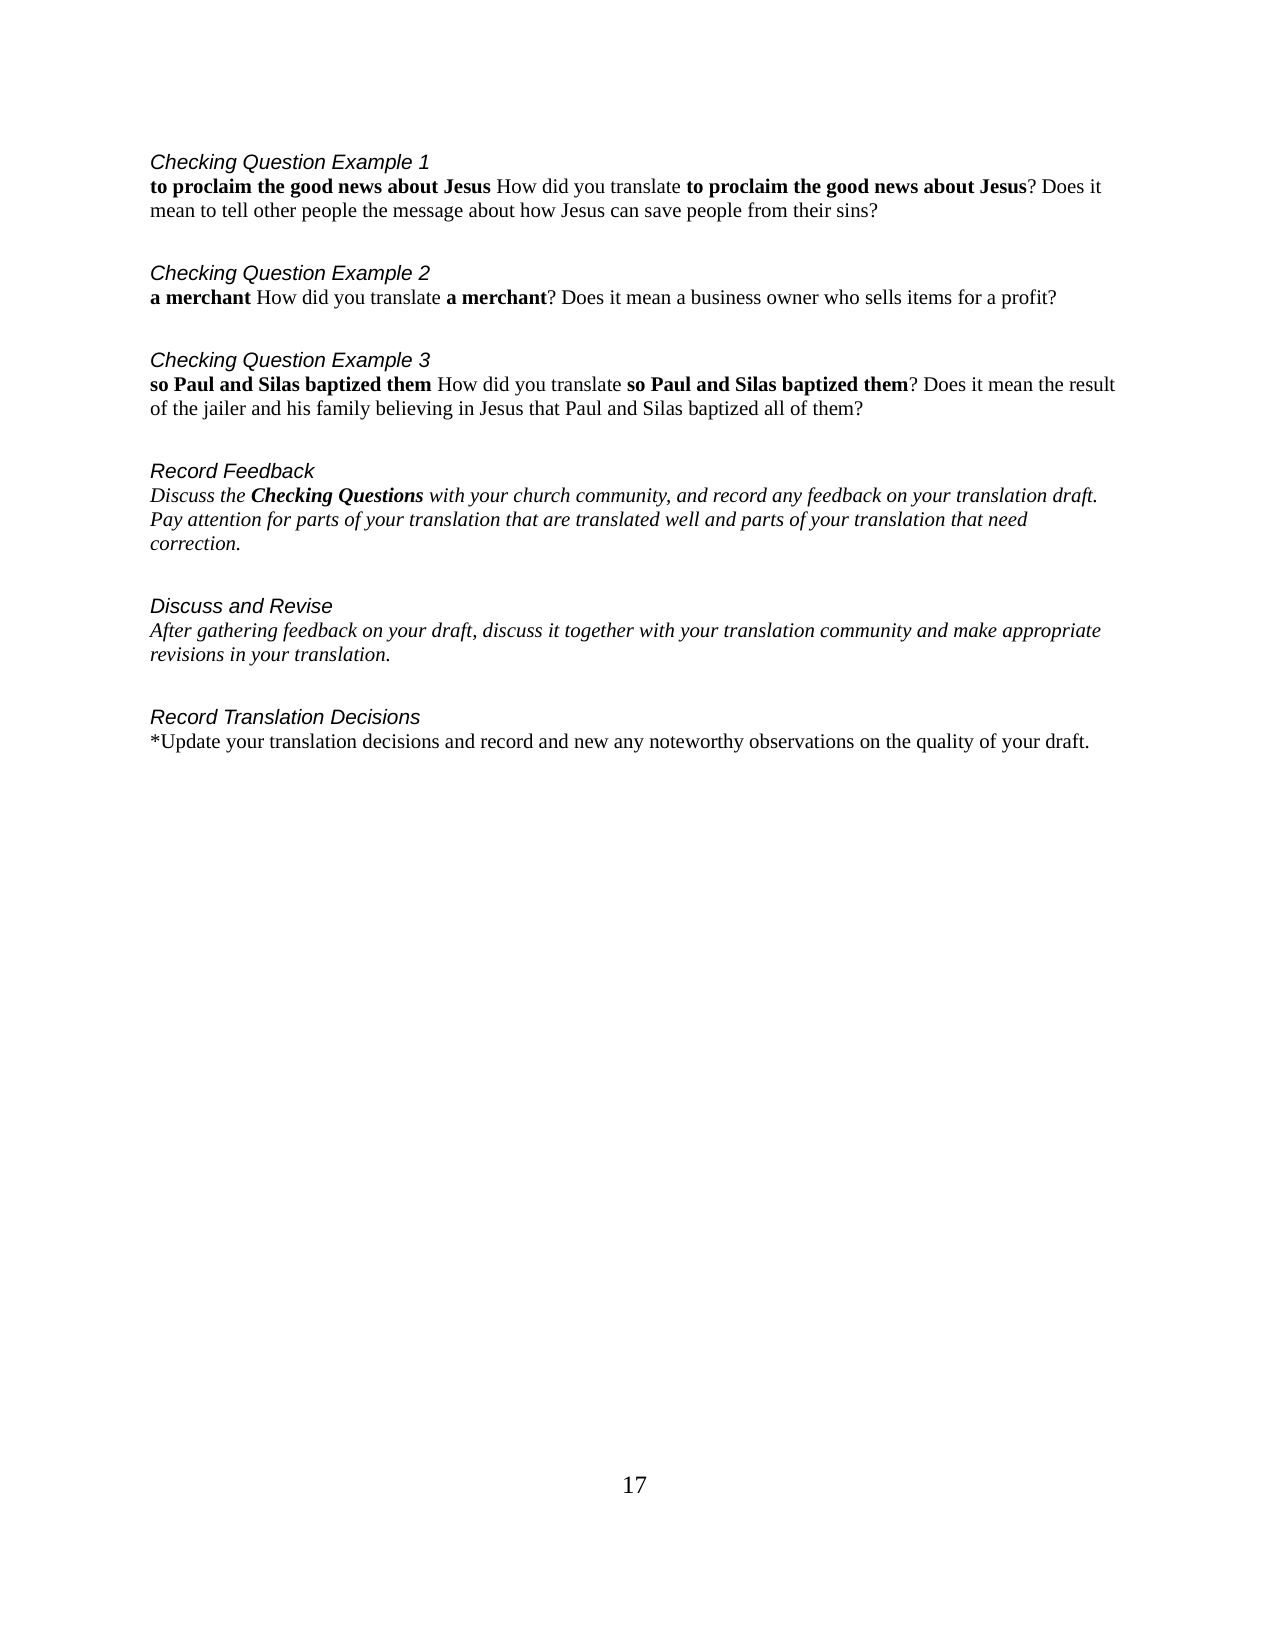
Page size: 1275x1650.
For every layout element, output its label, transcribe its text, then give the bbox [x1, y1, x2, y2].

subtitle Checking Question Example 1 [150, 150, 1125, 174]
text *Update your translation decisions and record and new any noteworthy observations on the quality of your draft. [150, 729, 1125, 753]
text After gathering feedback on your draft, discuss it together with your translation community and make appropriate revisions in your translation. [150, 618, 1125, 666]
text a merchant How did you translate a merchant? Does it mean a business owner who sells items for a profit? [150, 285, 1125, 309]
text to proclaim the good news about Jesus How did you translate to proclaim the good news about Jesus? Does it mean to tell other people the message about how Jesus can save people from their sins? [150, 174, 1125, 222]
text so Paul and Silas baptized them How did you translate so Paul and Silas baptized them? Does it mean the result of the jailer and his family believing in Jesus that Paul and Silas baptized all of them? [150, 372, 1125, 420]
subtitle Discuss and Revise [150, 594, 1125, 618]
subtitle Record Feedback [150, 459, 1125, 483]
text Discuss the Checking Questions with your church community, and record any feedback on your translation draft. Pay attention for parts of your translation that are translated well and parts of your translation that need correction. [150, 483, 1125, 555]
subtitle Record Translation Decisions [150, 705, 1125, 729]
subtitle Checking Question Example 2 [150, 261, 1125, 285]
subtitle Checking Question Example 3 [150, 348, 1125, 372]
